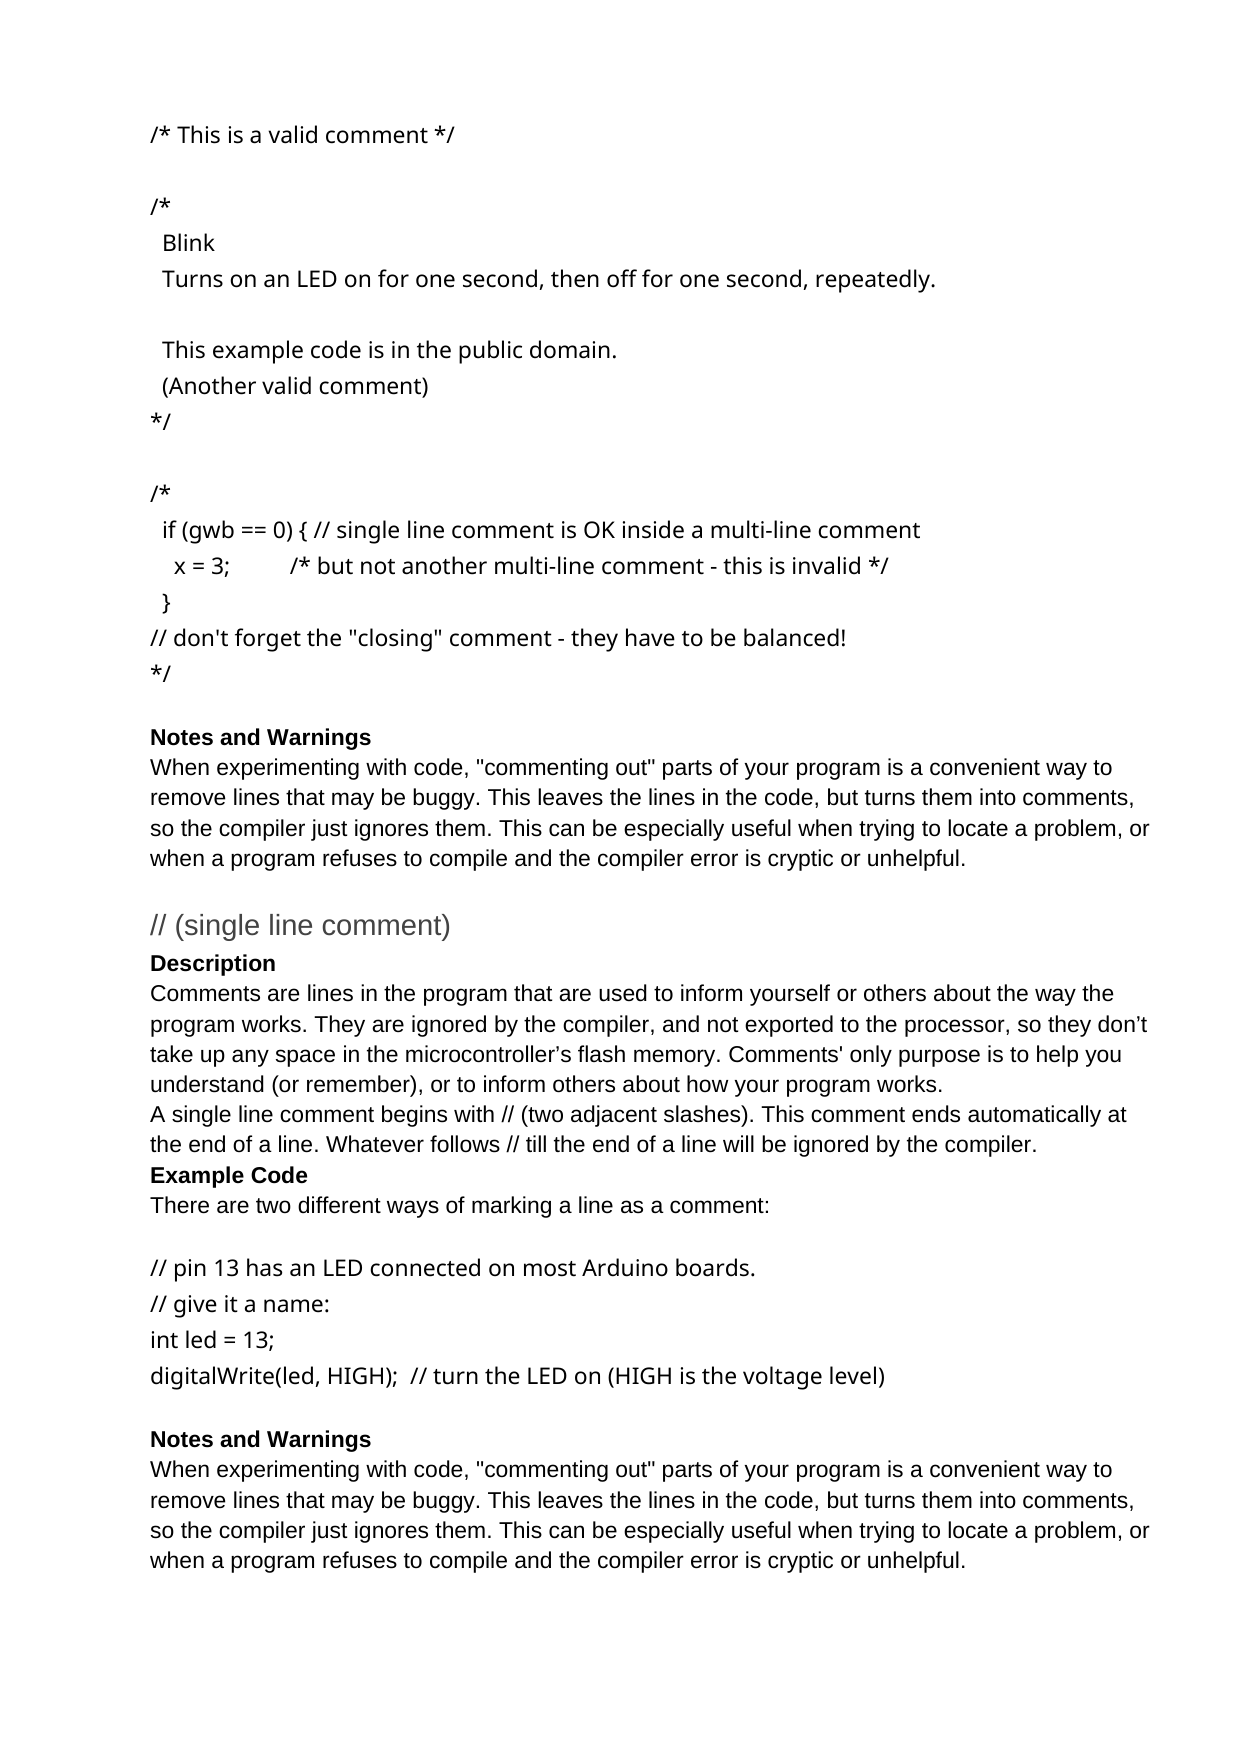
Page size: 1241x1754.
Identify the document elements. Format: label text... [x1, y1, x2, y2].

text A single line comment begins with // (two adjacent slashes). This comment ends automatically at the end of a line. Whatever follows // till the end of a line will be ignored by the compiler. [150, 1101, 1152, 1158]
text x = 3; /* but not another multi-line comment - this is invalid */ [150, 550, 1152, 581]
text Example Code [150, 1162, 1152, 1188]
text Notes and Warnings [150, 1426, 1152, 1453]
text // pin 13 has an LED connected on most Arduino boards. [150, 1252, 1152, 1283]
text digitalWrite(led, HIGH); // turn the LED on (HIGH is the voltage level) [150, 1360, 1152, 1391]
text // give it a name: [150, 1288, 1152, 1319]
text Notes and Warnings [150, 724, 1152, 750]
text Blink [150, 227, 1152, 258]
text Turns on an LED on for one second, then off for one second, repeatedly. [150, 262, 1152, 294]
text There are two different ways of marking a line as a comment: [150, 1192, 1152, 1218]
subtitle // (single line comment) [150, 908, 1152, 942]
text Description [150, 950, 1152, 977]
text // don't forget the "closing" comment - they have to be balanced! [150, 622, 1152, 653]
text /* This is a valid comment */ [150, 119, 1152, 150]
text (Another valid comment) [150, 370, 1152, 402]
text When experimenting with code, "commenting out" parts of your program is a convenient way to remove lines that may be buggy. This leaves the lines in the code, but turns them into comments, so the compiler just ignores them. This can be especially useful when trying to locate a problem, or when a program refuses to compile and the compiler error is cryptic or unhelpful. [150, 754, 1152, 871]
text int led = 13; [150, 1324, 1152, 1355]
text /* [150, 478, 1152, 509]
text */ [150, 658, 1152, 689]
text */ [150, 406, 1152, 437]
text Comments are lines in the program that are used to inform yourself or others about the way the program works. They are ignored by the compiler, and not exported to the processor, so they don’t take up any space in the microcontroller’s flash memory. Comments' only purpose is to help you understand (or remember), or to inform others about how your program works. [150, 980, 1152, 1097]
text This example code is in the public domain. [150, 334, 1152, 366]
text } [150, 586, 1152, 617]
text When experimenting with code, "commenting out" parts of your program is a convenient way to remove lines that may be buggy. This leaves the lines in the code, but turns them into comments, so the compiler just ignores them. This can be especially useful when trying to locate a problem, or when a program refuses to compile and the compiler error is cryptic or unhelpful. [150, 1456, 1152, 1573]
text /* [150, 191, 1152, 222]
text if (gwb == 0) { // single line comment is OK inside a multi-line comment [150, 514, 1152, 545]
